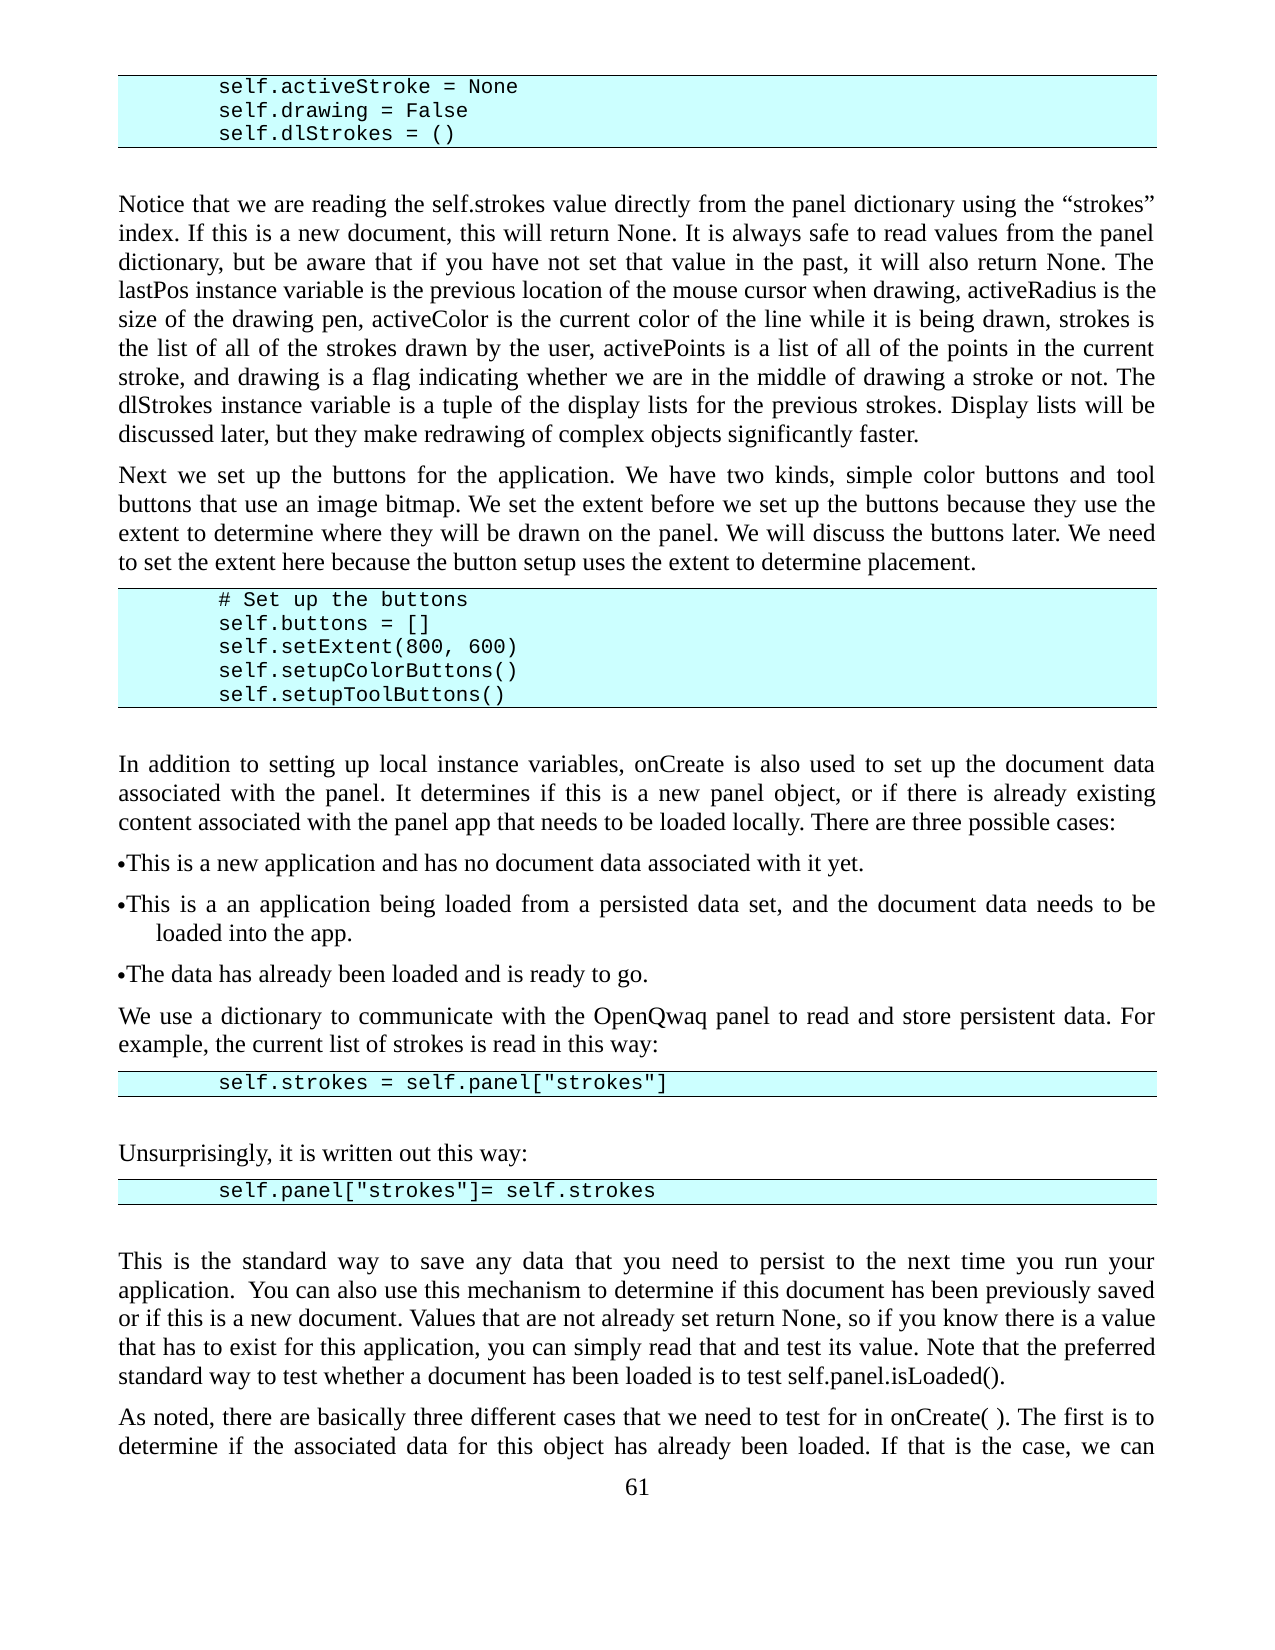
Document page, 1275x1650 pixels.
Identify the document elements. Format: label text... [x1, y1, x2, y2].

text self.strokes = self.panel["strokes"] [118, 1072, 1157, 1096]
text self.setupToolButtons() [118, 683, 1157, 707]
text This is the standard way to save any data that you need to persist to the next time you run your application. You can also use this mechanism to determine if this document has been previously saved or if this is a new document. Values that are not already set return None, so if you know there is a value that has to exist for this application, you can simply read that and test its value. Note that the preferred standard way to test whether a document has been loaded is to test self.panel.isLoaded(). [118, 1246, 1157, 1390]
list This is a an application being loaded from a persisted data set, and the document data needs to be loaded into the app. [118, 889, 1157, 947]
text Unsurprisingly, it is written out this way: [118, 1138, 1157, 1167]
text self.drawing = False [118, 100, 1157, 122]
text As noted, there are basically three different cases that we need to test for in onCreate( ). The first is to determine if the associated data for this object has already been loaded. If that is the case, we can [118, 1402, 1157, 1460]
text Notice that we are reading the self.strokes value directly from the panel dictionary using the “strokes” index. If this is a new document, this will return None. It is always safe to read values from the panel dictionary, but be aware that if you have not set that value in the past, it will also return None. The lastPos instance variable is the previous location of the mouse cursor when drawing, activeRadius is the size of the drawing pen, activeColor is the current color of the line while it is being drawn, strokes is the list of all of the strokes drawn by the user, activePoints is a list of all of the points in the current stroke, and drawing is a flag indicating whether we are in the middle of drawing a stroke or not. The dlStrokes instance variable is a tuple of the display lists for the previous strokes. Display lists will be discussed later, but they make redrawing of complex objects significantly faster. [118, 189, 1157, 448]
text self.activeStroke = None [118, 76, 1157, 100]
text We use a dictionary to communicate with the OpenQwaq panel to read and store persistent data. For example, the current list of strokes is read in this way: [118, 1001, 1157, 1058]
text self.panel["strokes"]= self.strokes [118, 1180, 1157, 1204]
text # Set up the buttons [118, 589, 1157, 613]
text Next we set up the buttons for the application. We have two kinds, simple color buttons and tool buttons that use an image bitmap. We set the extent before we set up the buttons because they use the extent to determine where they will be drawn on the panel. We will discuss the buttons later. We need to set the extent here because the button setup uses the extent to determine placement. [118, 461, 1157, 576]
text self.dlStrokes = () [118, 122, 1157, 147]
text self.buttons = [] [118, 613, 1157, 636]
text self.setExtent(800, 600) [118, 636, 1157, 660]
text self.setupColorButtons() [118, 660, 1157, 683]
list The data has already been loaded and is ready to go. [118, 959, 1157, 988]
text In addition to setting up local instance variables, onCreate is also used to set up the document data associated with the panel. It determines if this is a new panel object, or if there is already existing content associated with the panel app that needs to be loaded locally. There are three possible cases: [118, 749, 1157, 836]
list This is a new application and has no document data associated with it yet. [118, 848, 1157, 877]
